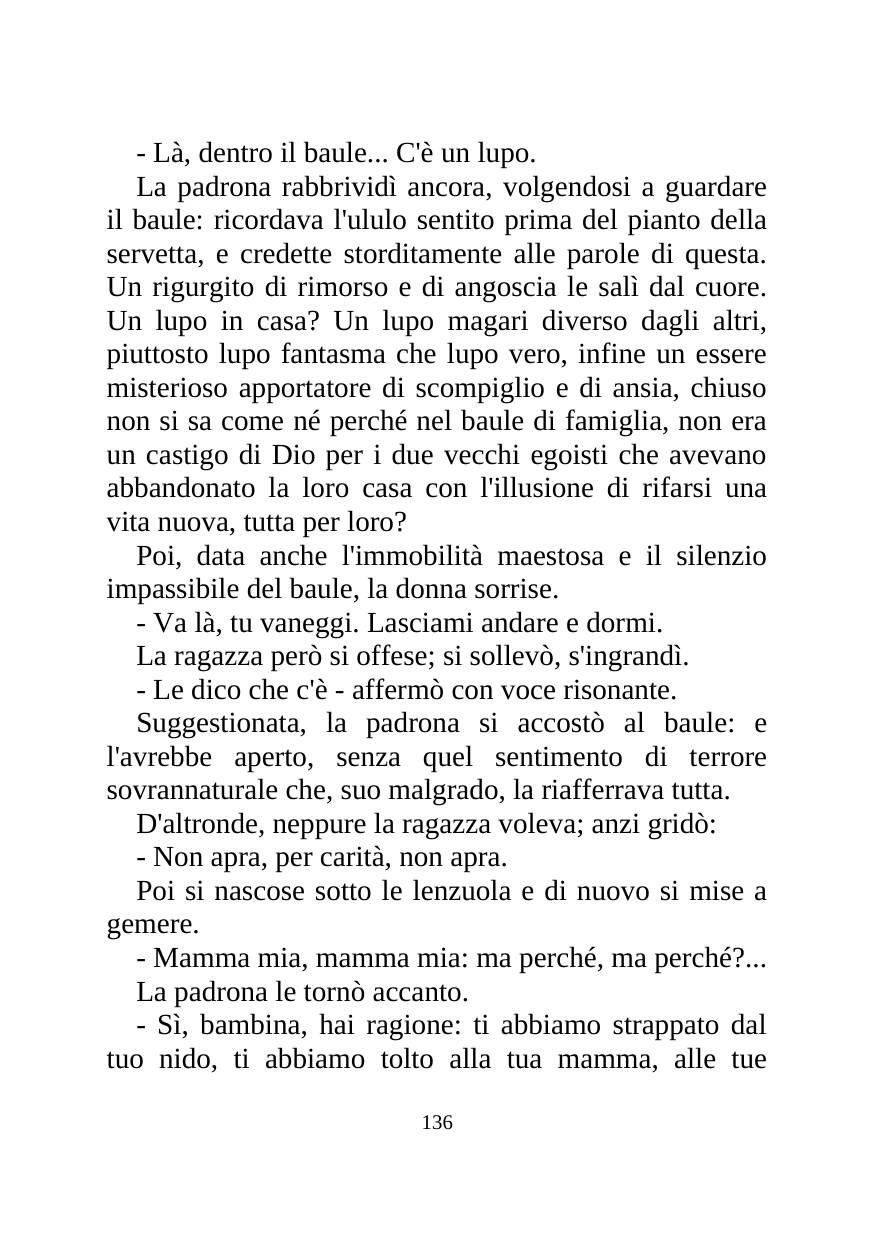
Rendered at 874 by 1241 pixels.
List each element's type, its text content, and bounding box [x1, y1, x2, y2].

text - Sì, bambina, hai ragione: ti abbiamo strappato dal tuo nido, ti abbiamo tolto alla tua mamma, alle tue [106, 1007, 768, 1074]
text - Mamma mia, mamma mia: ma perché, ma perché?... [106, 940, 768, 974]
text Poi si nascose sotto le lenzuola e di nuovo si mise a gemere. [106, 873, 768, 940]
text Suggestionata, la padrona si accostò al baule: e l'avrebbe aperto, senza quel sentimento di terrore sovrannaturale che, suo malgrado, la riafferrava tutta. [106, 705, 768, 806]
text La padrona rabbrividì ancora, volgendosi a guardare il baule: ricordava l'ululo sentito prima del pianto della servetta, e credette storditamente alle parole di questa. Un rigurgito di rimorso e di angoscia le salì dal cuore. Un lupo in casa? Un lupo magari diverso dagli altri, piuttosto lupo fantasma che lupo vero, infine un essere misterioso apportatore di scompiglio e di ansia, chiuso non si sa come né perché nel baule di famiglia, non era un castigo di Dio per i due vecchi egoisti che avevano abbandonato la loro casa con l'illusione di rifarsi una vita nuova, tutta per loro? [106, 169, 768, 538]
text Poi, data anche l'immobilità maestosa e il silenzio impassibile del baule, la donna sorrise. [106, 538, 768, 605]
text - Là, dentro il baule... C'è un lupo. [106, 135, 768, 169]
text D'altronde, neppure la ragazza voleva; anzi gridò: [106, 806, 768, 839]
text La padrona le tornò accanto. [106, 974, 768, 1007]
text La ragazza però si offese; si sollevò, s'ingrandì. [106, 638, 768, 672]
text - Va là, tu vaneggi. Lasciami andare e dormi. [106, 605, 768, 638]
text - Non apra, per carità, non apra. [106, 839, 768, 873]
text - Le dico che c'è - affermò con voce risonante. [106, 672, 768, 705]
